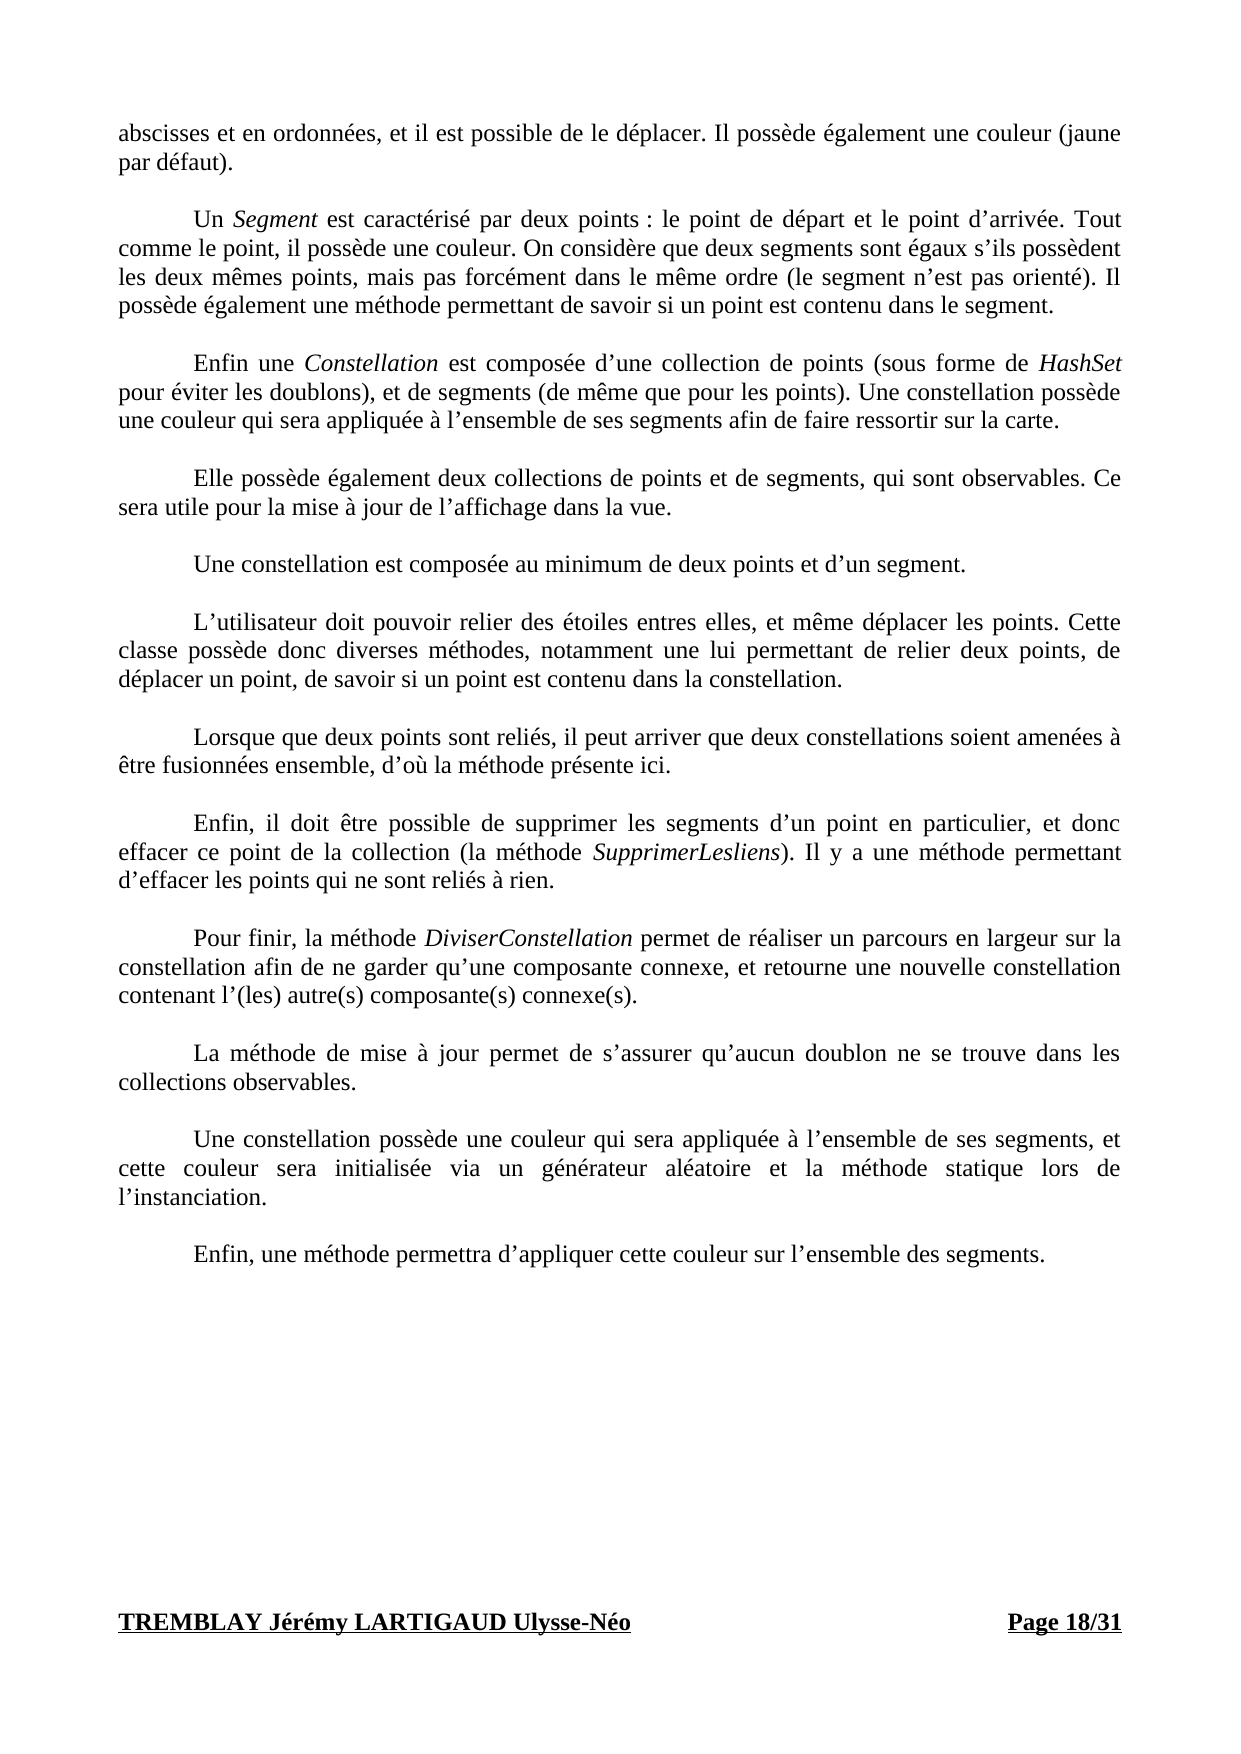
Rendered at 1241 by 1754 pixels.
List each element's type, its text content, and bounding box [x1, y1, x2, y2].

text La méthode de mise à jour permet de s’assurer qu’aucun doublon ne se trouve dans les collections observables. [118, 1038, 1122, 1096]
text L’utilisateur doit pouvoir relier des étoiles entres elles, et même déplacer les points. Cette classe possède donc diverses méthodes, notamment une lui permettant de relier deux points, de déplacer un point, de savoir si un point est contenu dans la constellation. [118, 607, 1122, 693]
text Enfin une Constellation est composée d’une collection de points (sous forme de HashSet pour éviter les doublons), et de segments (de même que pour les points). Une constellation possède une couleur qui sera appliquée à l’ensemble de ses segments afin de faire ressortir sur la carte. [118, 348, 1122, 434]
text Un Segment est caractérisé par deux points : le point de départ et le point d’arrivée. Tout comme le point, il possède une couleur. On considère que deux segments sont égaux s’ils possèdent les deux mêmes points, mais pas forcément dans le même ordre (le segment n’est pas orienté). Il possède également une méthode permettant de savoir si un point est contenu dans le segment. [118, 204, 1122, 319]
text Une constellation possède une couleur qui sera appliquée à l’ensemble de ses segments, et cette couleur sera initialisée via un générateur aléatoire et la méthode statique lors de l’instanciation. [118, 1124, 1122, 1211]
text Enfin, une méthode permettra d’appliquer cette couleur sur l’ensemble des segments. [118, 1239, 1122, 1268]
text abscisses et en ordonnées, et il est possible de le déplacer. Il possède également une couleur (jaune par défaut). [118, 118, 1122, 176]
text Lorsque que deux points sont reliés, il peut arriver que deux constellations soient amenées à être fusionnées ensemble, d’où la méthode présente ici. [118, 722, 1122, 779]
text Pour finir, la méthode DiviserConstellation permet de réaliser un parcours en largeur sur la constellation afin de ne garder qu’une composante connexe, et retourne une nouvelle constellation contenant l’(les) autre(s) composante(s) connexe(s). [118, 923, 1122, 1009]
text Une constellation est composée au minimum de deux points et d’un segment. [118, 549, 1122, 578]
text Enfin, il doit être possible de supprimer les segments d’un point en particulier, et donc effacer ce point de la collection (la méthode SupprimerLesliens). Il y a une méthode permettant d’effacer les points qui ne sont reliés à rien. [118, 808, 1122, 894]
text Elle possède également deux collections de points et de segments, qui sont observables. Ce sera utile pour la mise à jour de l’affichage dans la vue. [118, 463, 1122, 521]
